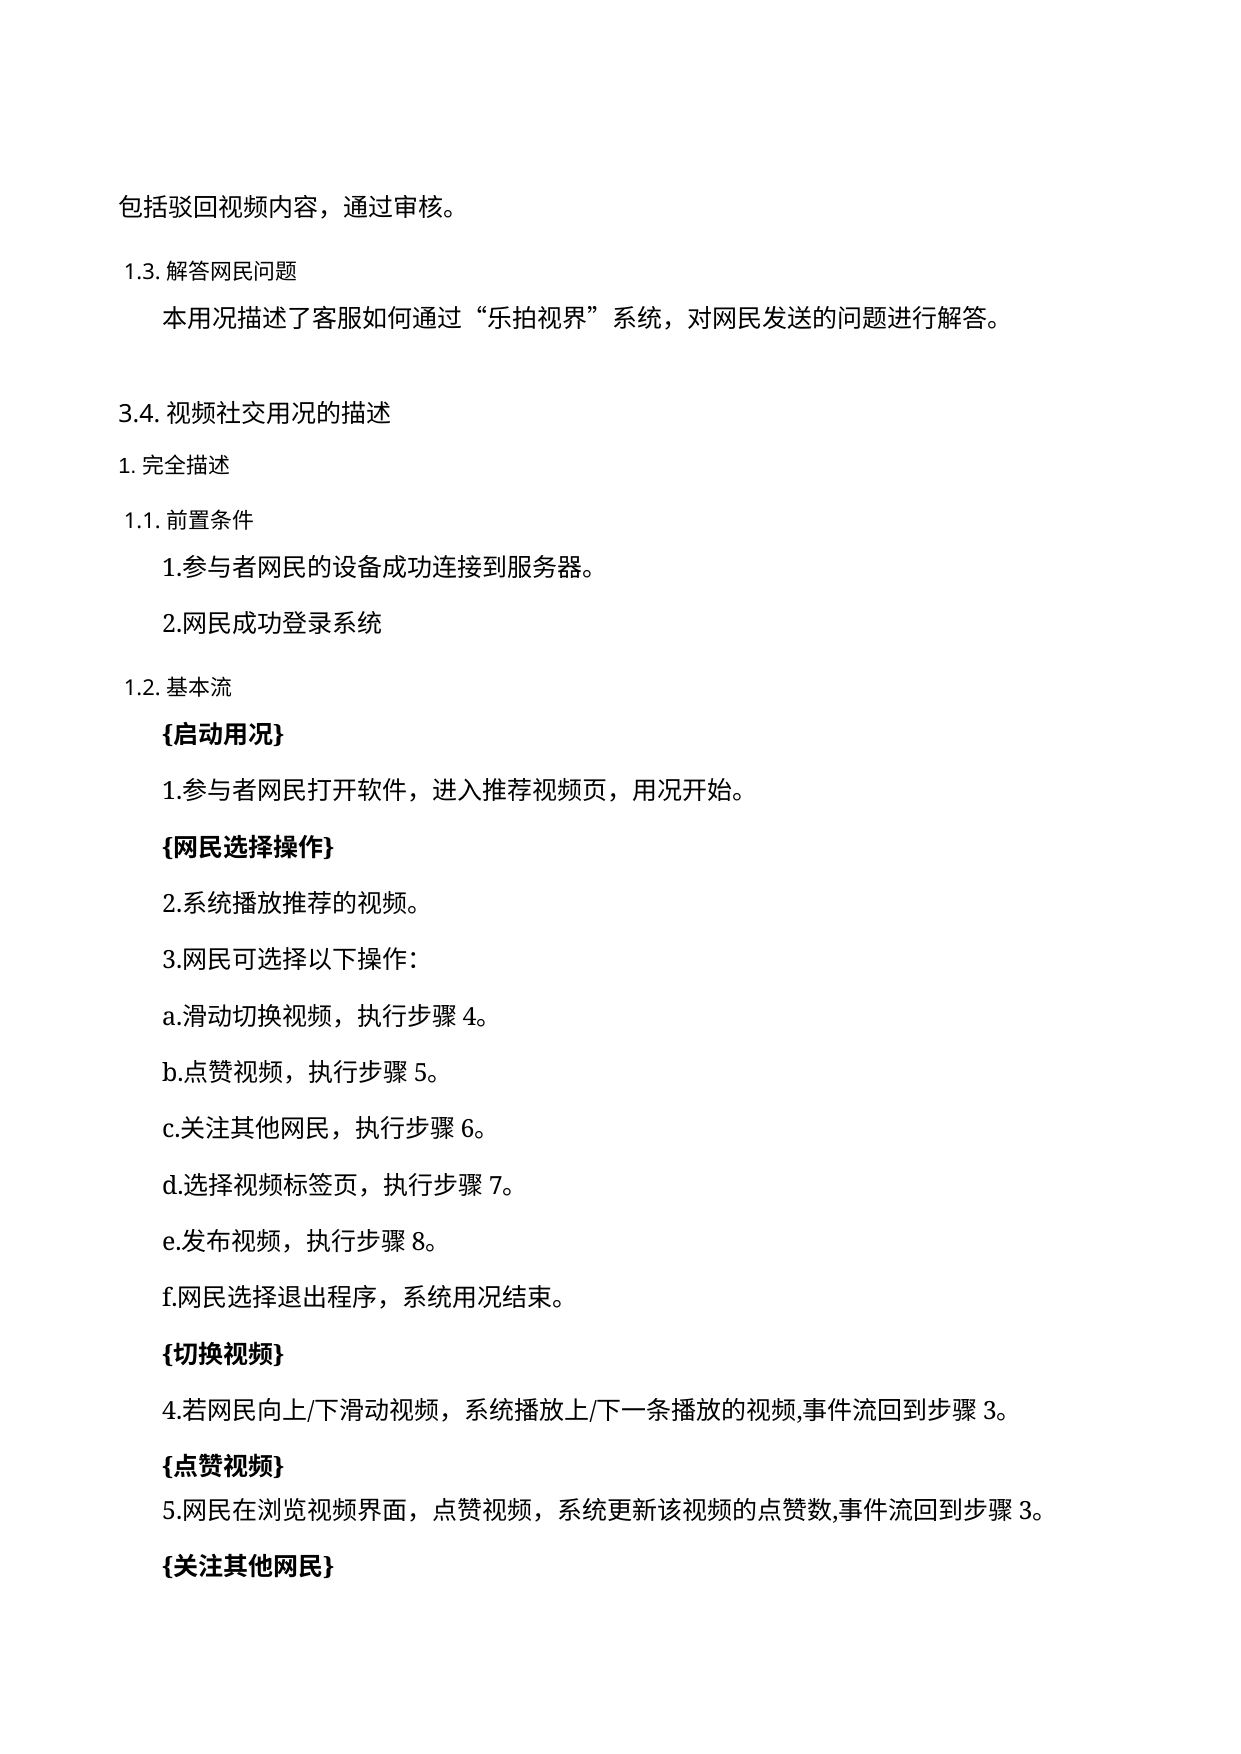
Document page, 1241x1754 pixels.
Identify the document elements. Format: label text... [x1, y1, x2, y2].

text {切换视频} [118, 1334, 1122, 1370]
subtitle 完全描述 [118, 448, 1122, 480]
text a.滑动切换视频，执行步骤4。 [118, 996, 1122, 1032]
subtitle 视频社交用况的描述 [118, 393, 1122, 429]
subtitle 基本流 [118, 670, 1122, 701]
text {启动用况} [118, 714, 1122, 751]
text {关注其他网民} [118, 1547, 1122, 1583]
text 2.网民成功登录系统 [118, 603, 1122, 640]
subtitle 前置条件 [118, 503, 1122, 534]
subtitle 解答网民问题 [118, 254, 1122, 286]
text f.网民选择退出程序，系统用况结束。 [118, 1278, 1122, 1314]
text 1.参与者网民打开软件，进入推荐视频页，用况开始。 [118, 771, 1122, 807]
text {点赞视频} 5.网民在浏览视频界面，点赞视频，系统更新该视频的点赞数,事件流回到步骤3。 [118, 1447, 1122, 1527]
text b.点赞视频，执行步骤5。 [118, 1052, 1122, 1089]
text 1.参与者网民的设备成功连接到服务器。 [118, 547, 1122, 583]
text 3.网民可选择以下操作： [118, 940, 1122, 976]
text 本用况描述了客服如何通过“乐拍视界”系统，对网民发送的问题进行解答。 [118, 298, 1122, 334]
text d.选择视频标签页，执行步骤7。 [118, 1165, 1122, 1201]
text {网民选择操作} [118, 827, 1122, 863]
text 4.若网民向上/下滑动视频，系统播放上/下一条播放的视频,事件流回到步骤3。 [118, 1391, 1122, 1427]
text c.关注其他网民，执行步骤6。 [118, 1109, 1122, 1145]
text 包括驳回视频内容，通过审核。 [118, 188, 1122, 224]
text 2.系统播放推荐的视频。 [118, 883, 1122, 919]
text e.发布视频，执行步骤8。 [118, 1221, 1122, 1258]
